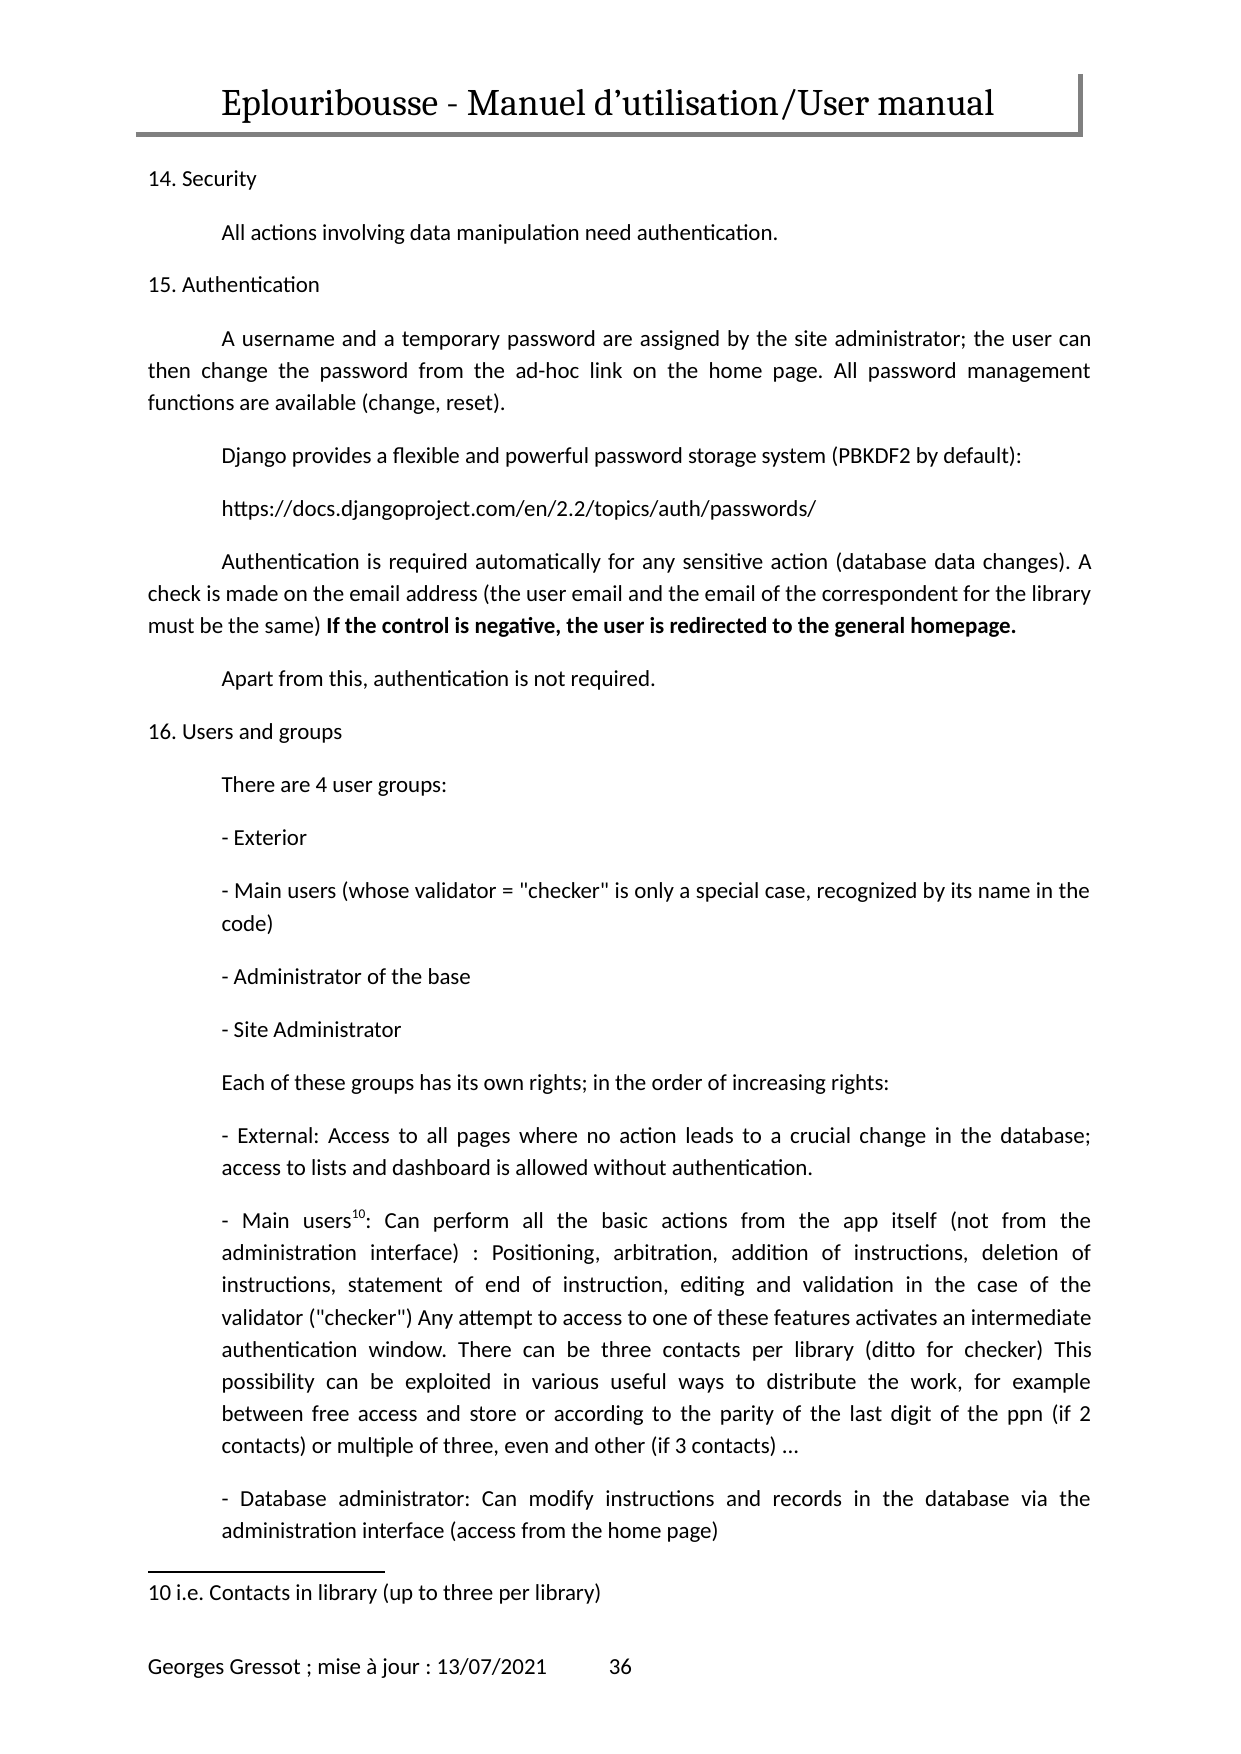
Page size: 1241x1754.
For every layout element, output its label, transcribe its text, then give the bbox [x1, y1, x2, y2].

text - Exterior [221, 823, 1093, 852]
text 14. Security [148, 164, 1093, 193]
text i.e. Contacts in library (up to three per library) [148, 1578, 1093, 1606]
text https://docs.djangoproject.com/en/2.2/topics/auth/passwords/ [148, 494, 1093, 522]
text - Main users (whose validator = "checker" is only a special case, recognized by its name in the code) [221, 877, 1093, 937]
text All actions involving data manipulation need authentication. [148, 218, 1093, 246]
text Authentication is required automatically for any sensitive action (database data changes). A check is made on the email address (the user email and the email of the correspondent for the library must be the same) If the control is negative, the user is redirected to the general homepage. [148, 547, 1093, 639]
text 15. Authentication [148, 271, 1093, 299]
text There are 4 user groups: [148, 771, 1093, 798]
text - Database administrator: Can modify instructions and records in the database via the administration interface (access from the home page) [221, 1484, 1093, 1544]
text 16. Users and groups [148, 717, 1093, 746]
text - Administrator of the base [221, 962, 1093, 990]
text - Main users: Can perform all the basic actions from the app itself (not from the administration interface) : Positioning, arbitration, addition of instructions, deletion of instructions, statement of end of instruction, editing and validation in the case of the validator ("checker") Any attempt to access to one of these features activates an intermediate authentication window. There can be three contacts per library (ditto for checker) This possibility can be exploited in various useful ways to distribute the work, for example between free access and store or according to the parity of the last digit of the ppn (if 2 contacts) or multiple of three, even and other (if 3 contacts) ... [221, 1206, 1093, 1459]
text - Site Administrator [221, 1015, 1093, 1043]
text Apart from this, authentication is not required. [148, 664, 1093, 692]
text Each of these groups has its own rights; in the order of increasing rights: [148, 1068, 1093, 1096]
text - External: Access to all pages where no action leads to a crucial change in the database; access to lists and dashboard is allowed without authentication. [221, 1121, 1093, 1181]
text A username and a temporary password are assigned by the site administrator; the user can then change the password from the ad-hoc link on the home page. All password management functions are available (change, reset). [148, 324, 1093, 416]
text Django provides a flexible and powerful password storage system (PBKDF2 by default): [148, 441, 1093, 469]
